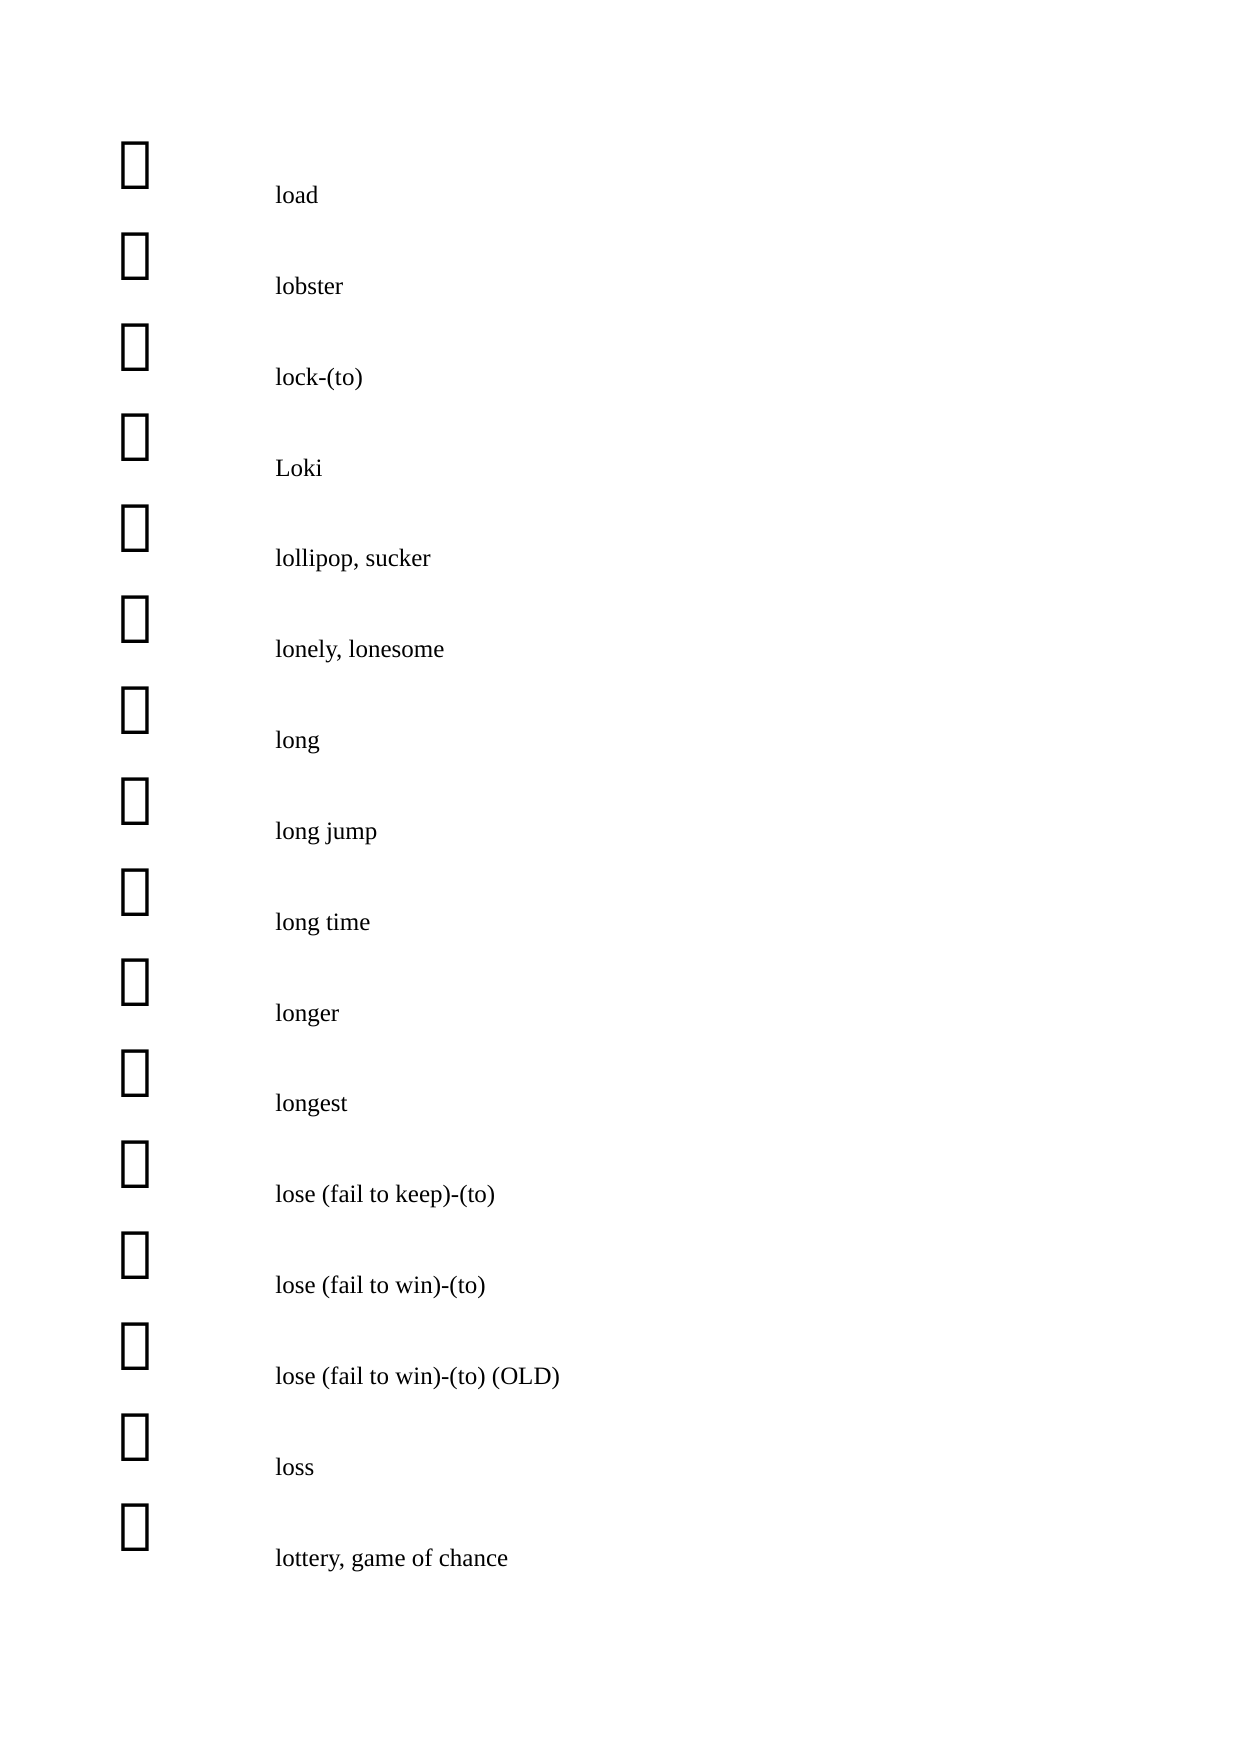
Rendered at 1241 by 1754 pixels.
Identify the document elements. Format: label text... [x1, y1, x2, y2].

table_cell long [275, 663, 949, 754]
table_cell lose (fail to win)-(to) (OLD) [275, 1299, 949, 1390]
table_cell lock-(to) [275, 300, 949, 391]
table_cell  [115, 118, 275, 209]
table_cell longer [275, 936, 949, 1026]
table_cell  [115, 1481, 275, 1571]
table_cell  [115, 1390, 275, 1481]
table_cell lose (fail to keep)-(to) [275, 1117, 949, 1208]
table_cell  [115, 936, 275, 1026]
table_cell lottery, game of chance [275, 1481, 949, 1571]
table_cell lose (fail to win)-(to) [275, 1208, 949, 1299]
table_cell  [115, 481, 275, 572]
table_cell load [275, 118, 949, 209]
table_cell Loki [275, 391, 949, 481]
table_cell  [115, 754, 275, 845]
table_cell loss [275, 1390, 949, 1481]
table_cell long time [275, 845, 949, 936]
table_cell  [115, 663, 275, 754]
table_cell long jump [275, 754, 949, 845]
table_cell  [115, 1208, 275, 1299]
table_cell  [115, 300, 275, 391]
table_cell  [115, 1117, 275, 1208]
table_cell  [115, 1299, 275, 1390]
table_cell lonely, lonesome [275, 572, 949, 663]
table_cell  [115, 391, 275, 481]
table_cell  [115, 572, 275, 663]
table_cell lollipop, sucker [275, 481, 949, 572]
table_cell lobster [275, 209, 949, 300]
table_cell  [115, 845, 275, 936]
table_cell  [115, 1026, 275, 1117]
table_cell  [115, 209, 275, 300]
table_cell longest [275, 1026, 949, 1117]
